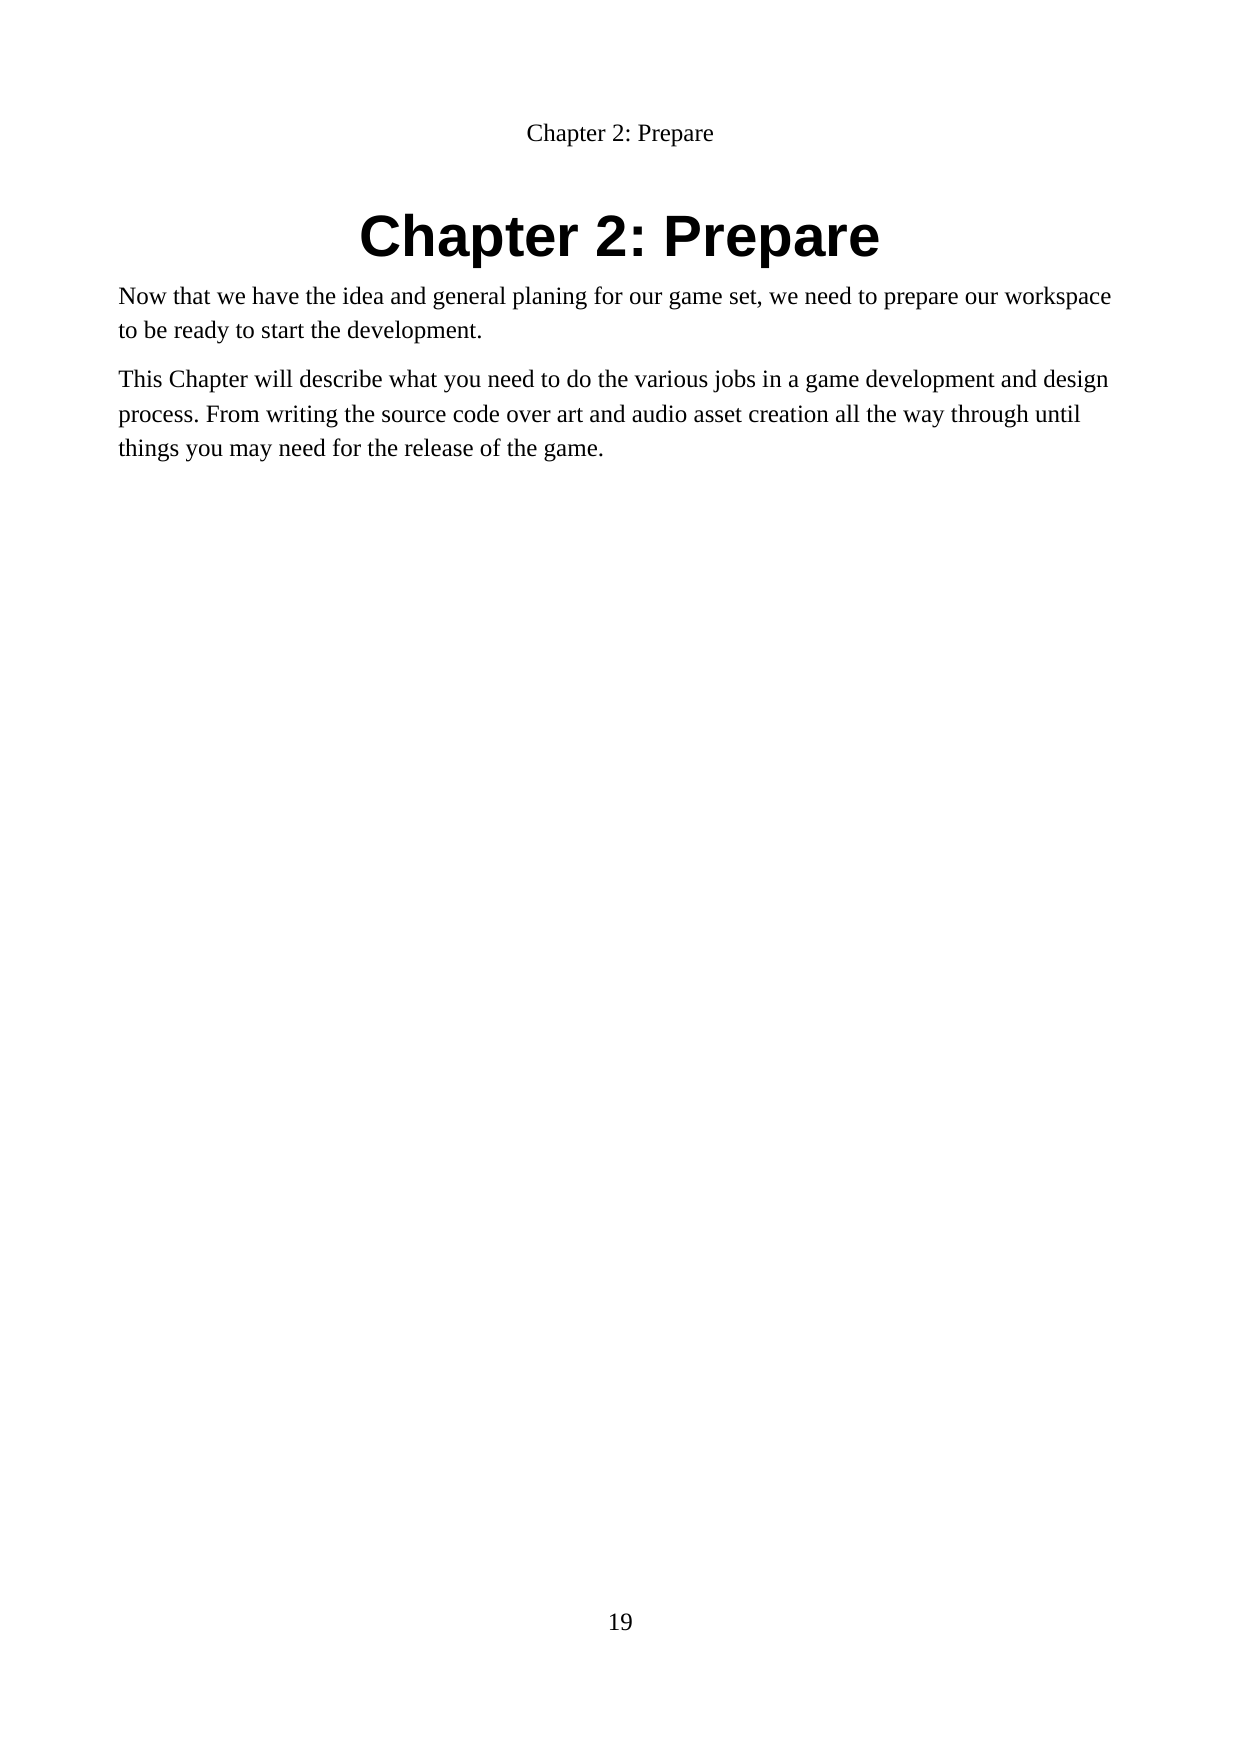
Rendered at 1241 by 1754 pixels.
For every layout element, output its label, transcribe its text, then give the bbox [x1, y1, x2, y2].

subtitle Chapter 2: Prepare [118, 201, 1122, 268]
text Now that we have the idea and general planing for our game set, we need to prepare our workspace to be ready to start the development. [118, 281, 1122, 344]
text This Chapter will describe what you need to do the various jobs in a game development and design process. From writing the source code over art and audio asset creation all the way through until things you may need for the release of the game. [118, 364, 1122, 462]
